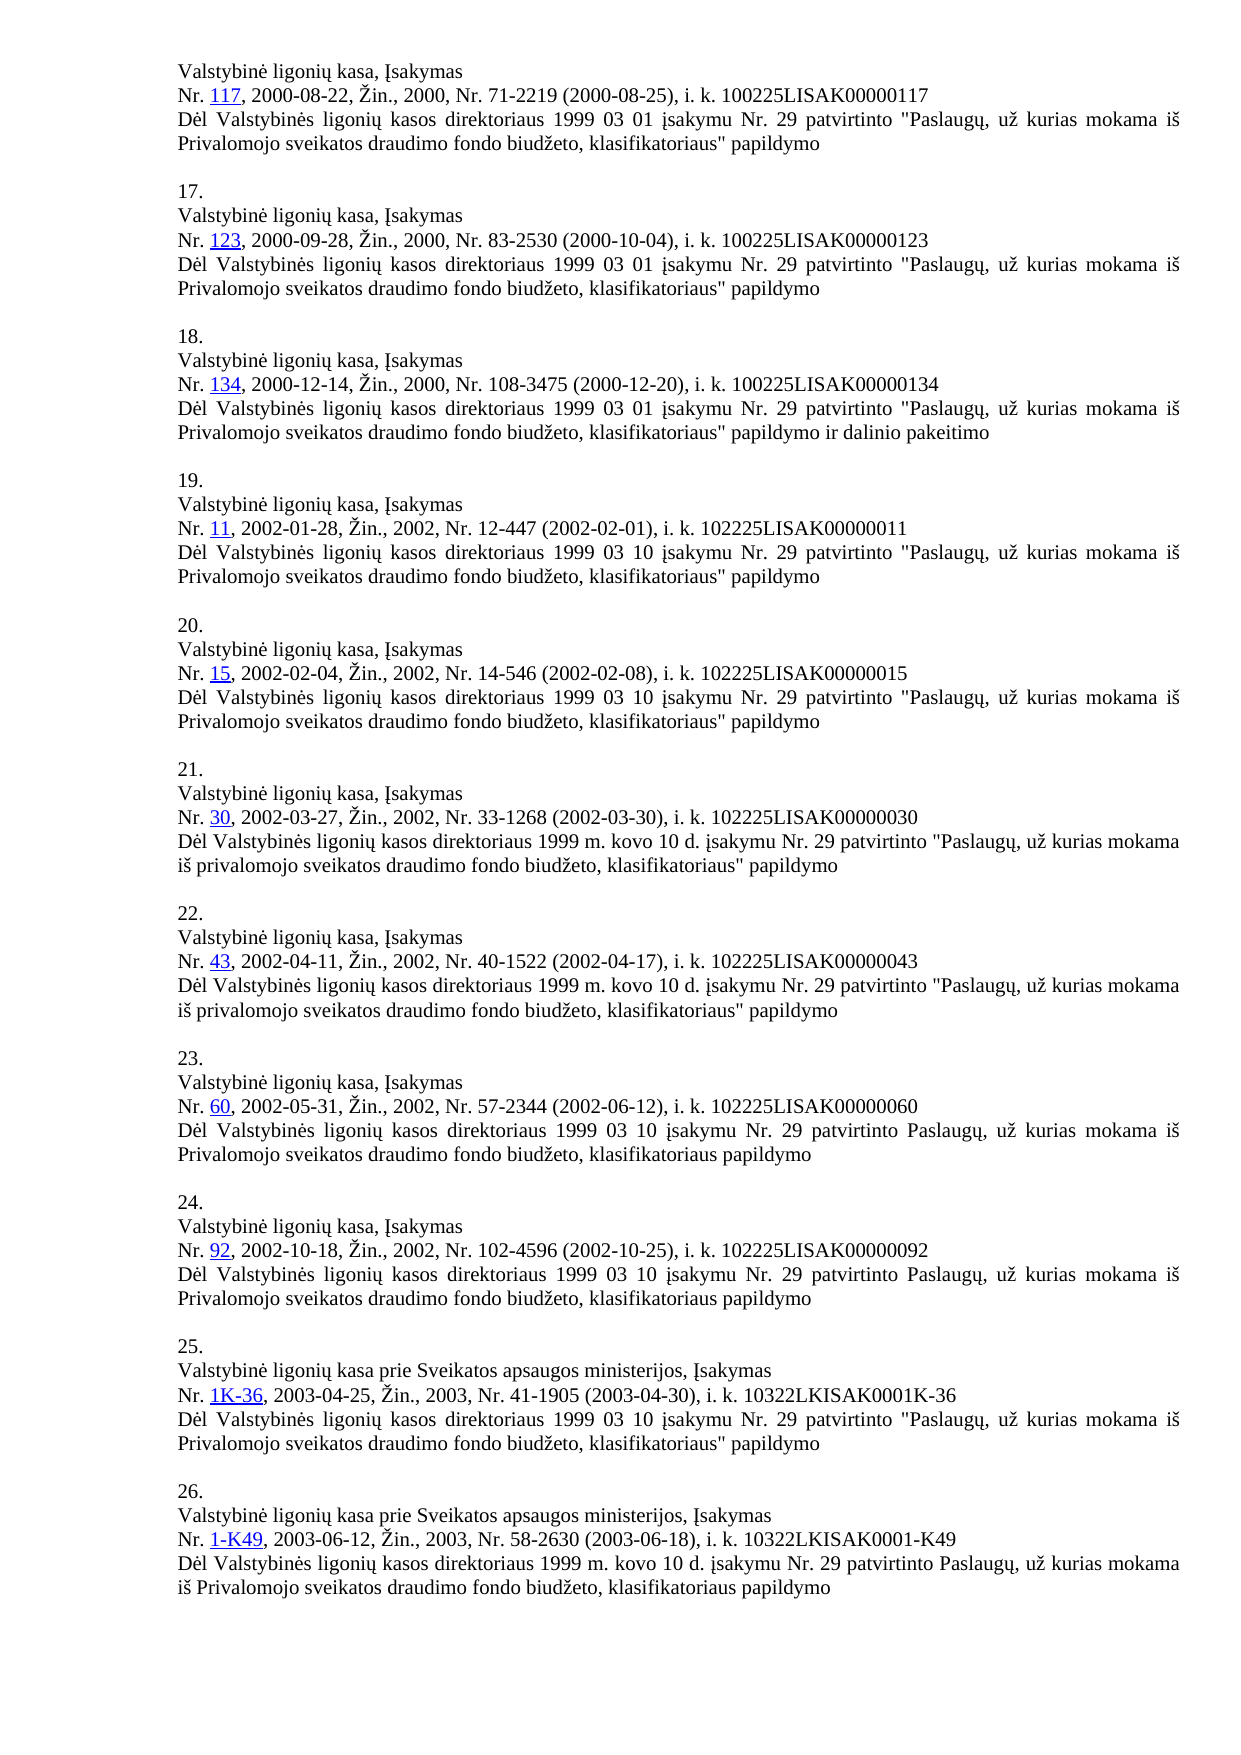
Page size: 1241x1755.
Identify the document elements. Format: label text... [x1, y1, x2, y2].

text Dėl Valstybinės ligonių kasos direktoriaus 1999 03 01 įsakymu Nr. 29 patvirtinto "Paslaugų, už kurias mokama iš Privalomojo sveikatos draudimo fondo biudžeto, klasifikatoriaus" papildymo [177, 252, 1181, 300]
text 17. [177, 179, 1181, 203]
text Nr. 60, 2002-05-31, Žin., 2002, Nr. 57-2344 (2002-06-12), i. k. 102225LISAK00000060 [177, 1094, 1181, 1118]
text Dėl Valstybinės ligonių kasos direktoriaus 1999 m. kovo 10 d. įsakymu Nr. 29 patvirtinto "Paslaugų, už kurias mokama iš privalomojo sveikatos draudimo fondo biudžeto, klasifikatoriaus" papildymo [177, 829, 1181, 877]
text Nr. 92, 2002-10-18, Žin., 2002, Nr. 102-4596 (2002-10-25), i. k. 102225LISAK00000092 [177, 1238, 1181, 1262]
text Nr. 117, 2000-08-22, Žin., 2000, Nr. 71-2219 (2000-08-25), i. k. 100225LISAK00000117 [177, 83, 1181, 107]
text Nr. 1-K49, 2003-06-12, Žin., 2003, Nr. 58-2630 (2003-06-18), i. k. 10322LKISAK0001-K49 [177, 1527, 1181, 1551]
text Nr. 1K-36, 2003-04-25, Žin., 2003, Nr. 41-1905 (2003-04-30), i. k. 10322LKISAK0001K-36 [177, 1382, 1181, 1407]
text Dėl Valstybinės ligonių kasos direktoriaus 1999 03 10 įsakymu Nr. 29 patvirtinto "Paslaugų, už kurias mokama iš Privalomojo sveikatos draudimo fondo biudžeto, klasifikatoriaus" papildymo [177, 1407, 1181, 1455]
text Valstybinė ligonių kasa, Įsakymas [177, 1070, 1181, 1094]
text Valstybinė ligonių kasa, Įsakymas [177, 492, 1181, 516]
text Dėl Valstybinės ligonių kasos direktoriaus 1999 03 10 įsakymu Nr. 29 patvirtinto "Paslaugų, už kurias mokama iš Privalomojo sveikatos draudimo fondo biudžeto, klasifikatoriaus" papildymo [177, 540, 1181, 588]
text 24. [177, 1190, 1181, 1214]
text 19. [177, 468, 1181, 492]
text Valstybinė ligonių kasa, Įsakymas [177, 637, 1181, 661]
text Nr. 134, 2000-12-14, Žin., 2000, Nr. 108-3475 (2000-12-20), i. k. 100225LISAK00000134 [177, 372, 1181, 396]
text Dėl Valstybinės ligonių kasos direktoriaus 1999 03 10 įsakymu Nr. 29 patvirtinto "Paslaugų, už kurias mokama iš Privalomojo sveikatos draudimo fondo biudžeto, klasifikatoriaus" papildymo [177, 685, 1181, 733]
text 26. [177, 1479, 1181, 1503]
text Dėl Valstybinės ligonių kasos direktoriaus 1999 03 01 įsakymu Nr. 29 patvirtinto "Paslaugų, už kurias mokama iš Privalomojo sveikatos draudimo fondo biudžeto, klasifikatoriaus" papildymo [177, 107, 1181, 155]
text Nr. 11, 2002-01-28, Žin., 2002, Nr. 12-447 (2002-02-01), i. k. 102225LISAK00000011 [177, 516, 1181, 540]
text 21. [177, 757, 1181, 781]
text Dėl Valstybinės ligonių kasos direktoriaus 1999 m. kovo 10 d. įsakymu Nr. 29 patvirtinto "Paslaugų, už kurias mokama iš privalomojo sveikatos draudimo fondo biudžeto, klasifikatoriaus" papildymo [177, 973, 1181, 1022]
text Nr. 15, 2002-02-04, Žin., 2002, Nr. 14-546 (2002-02-08), i. k. 102225LISAK00000015 [177, 661, 1181, 685]
text 20. [177, 612, 1181, 637]
text Dėl Valstybinės ligonių kasos direktoriaus 1999 03 10 įsakymu Nr. 29 patvirtinto Paslaugų, už kurias mokama iš Privalomojo sveikatos draudimo fondo biudžeto, klasifikatoriaus papildymo [177, 1118, 1181, 1166]
text 23. [177, 1046, 1181, 1070]
text Valstybinė ligonių kasa, Įsakymas [177, 348, 1181, 372]
text Valstybinė ligonių kasa, Įsakymas [177, 925, 1181, 949]
text Nr. 123, 2000-09-28, Žin., 2000, Nr. 83-2530 (2000-10-04), i. k. 100225LISAK00000123 [177, 227, 1181, 252]
text 22. [177, 901, 1181, 925]
text Dėl Valstybinės ligonių kasos direktoriaus 1999 03 10 įsakymu Nr. 29 patvirtinto Paslaugų, už kurias mokama iš Privalomojo sveikatos draudimo fondo biudžeto, klasifikatoriaus papildymo [177, 1262, 1181, 1310]
text Dėl Valstybinės ligonių kasos direktoriaus 1999 m. kovo 10 d. įsakymu Nr. 29 patvirtinto Paslaugų, už kurias mokama iš Privalomojo sveikatos draudimo fondo biudžeto, klasifikatoriaus papildymo [177, 1551, 1181, 1599]
text Valstybinė ligonių kasa, Įsakymas [177, 1214, 1181, 1238]
text Valstybinė ligonių kasa prie Sveikatos apsaugos ministerijos, Įsakymas [177, 1503, 1181, 1527]
text Nr. 30, 2002-03-27, Žin., 2002, Nr. 33-1268 (2002-03-30), i. k. 102225LISAK00000030 [177, 805, 1181, 829]
text Valstybinė ligonių kasa, Įsakymas [177, 203, 1181, 227]
text Valstybinė ligonių kasa, Įsakymas [177, 781, 1181, 805]
text Valstybinė ligonių kasa, Įsakymas [177, 59, 1181, 83]
text 18. [177, 324, 1181, 348]
text Valstybinė ligonių kasa prie Sveikatos apsaugos ministerijos, Įsakymas [177, 1358, 1181, 1382]
text Nr. 43, 2002-04-11, Žin., 2002, Nr. 40-1522 (2002-04-17), i. k. 102225LISAK00000043 [177, 949, 1181, 973]
text Dėl Valstybinės ligonių kasos direktoriaus 1999 03 01 įsakymu Nr. 29 patvirtinto "Paslaugų, už kurias mokama iš Privalomojo sveikatos draudimo fondo biudžeto, klasifikatoriaus" papildymo ir dalinio pakeitimo [177, 396, 1181, 444]
text 25. [177, 1334, 1181, 1358]
